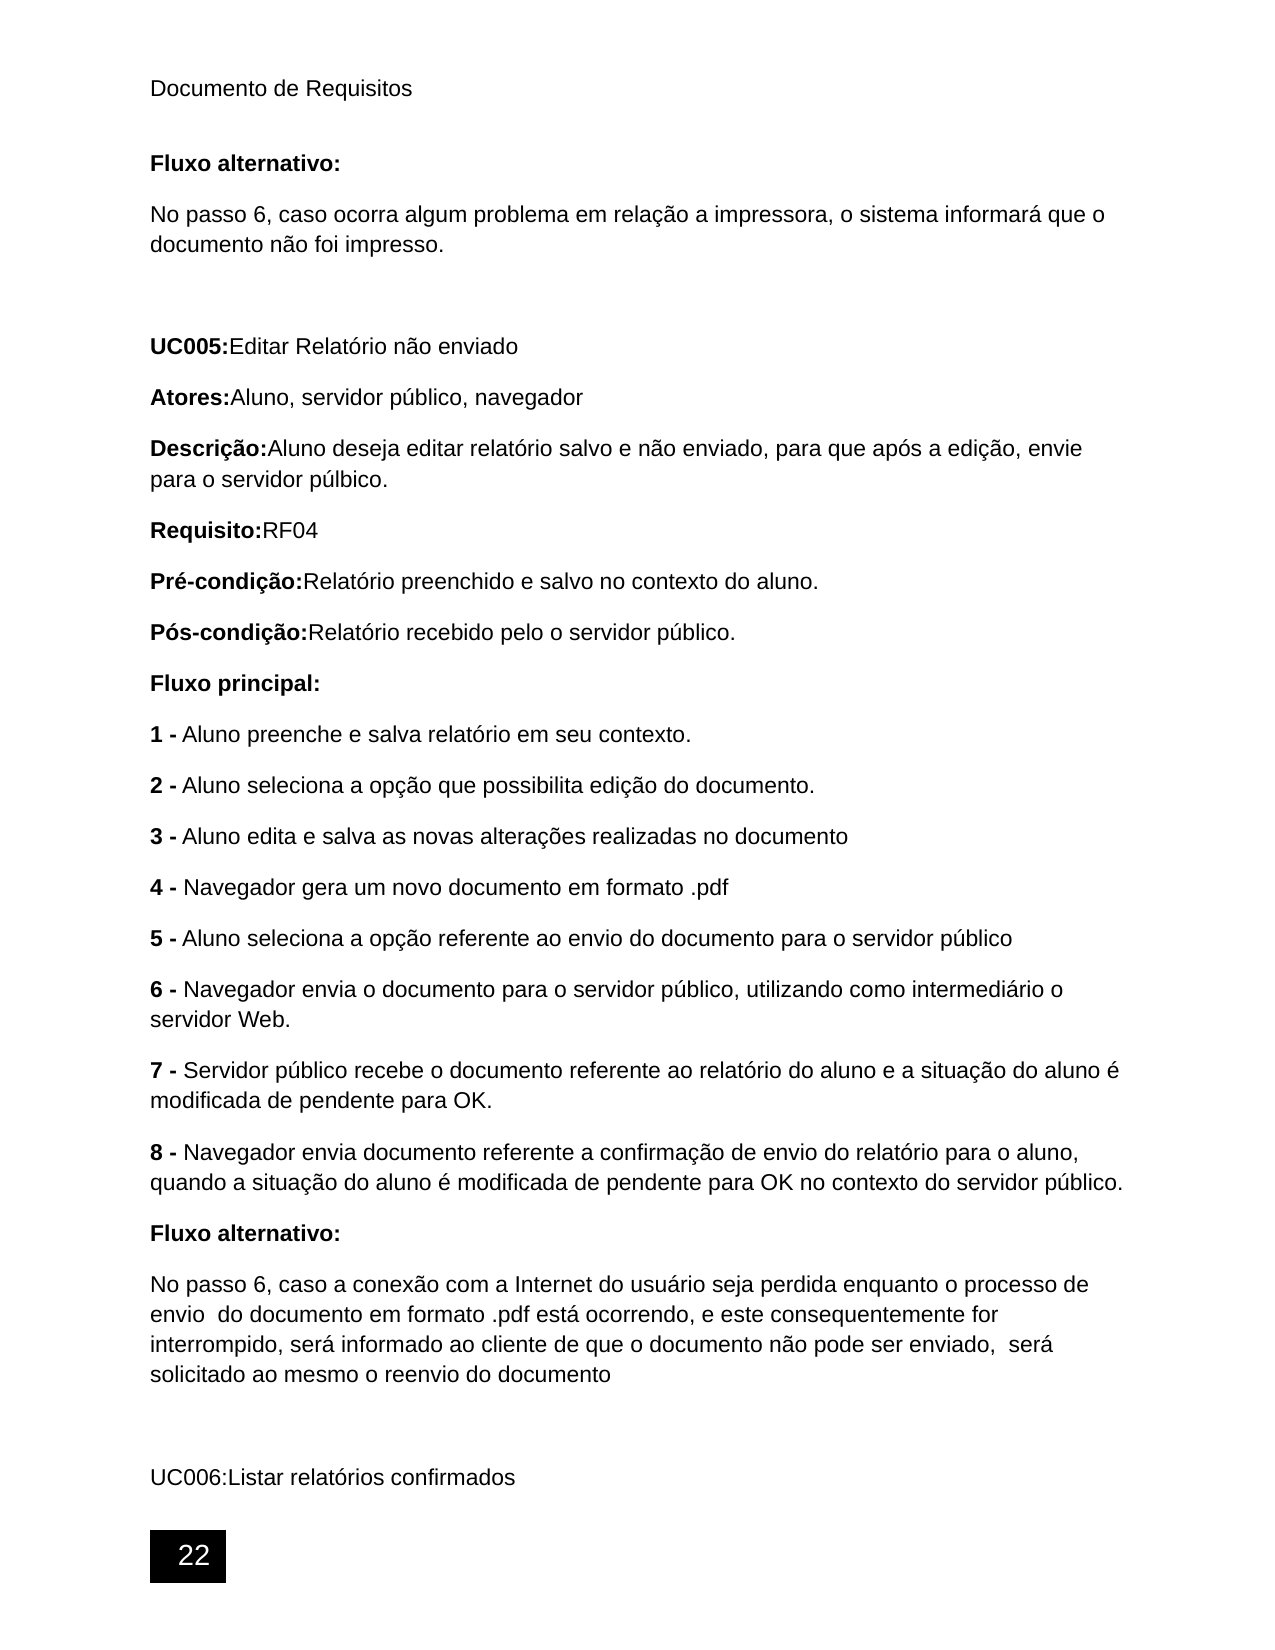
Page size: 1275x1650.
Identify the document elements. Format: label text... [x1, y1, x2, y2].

text Fluxo alternativo: [150, 150, 1125, 176]
text Descrição:Aluno deseja editar relatório salvo e não enviado, para que após a edição, envie para o servidor púlbico. [150, 435, 1125, 492]
text 1 - Aluno preenche e salva relatório em seu contexto. [150, 721, 1125, 747]
text 2 - Aluno seleciona a opção que possibilita edição do documento. [150, 772, 1125, 798]
text Pré-condição:Relatório preenchido e salvo no contexto do aluno. [150, 568, 1125, 594]
text 5 - Aluno seleciona a opção referente ao envio do documento para o servidor público [150, 925, 1125, 951]
text UC005:Editar Relatório não enviado [150, 333, 1125, 360]
text UC006:Listar relatórios confirmados [150, 1463, 1125, 1490]
text 4 - Navegador gera um novo documento em formato .pdf [150, 874, 1125, 900]
text Fluxo alternativo: [150, 1220, 1125, 1246]
text 7 - Servidor público recebe o documento referente ao relatório do aluno e a situação do aluno é modificada de pendente para OK. [150, 1057, 1125, 1114]
text Pós-condição:Relatório recebido pelo o servidor público. [150, 619, 1125, 645]
text Requisito:RF04 [150, 517, 1125, 543]
text Atores:Aluno, servidor público, navegador [150, 384, 1125, 411]
text 3 - Aluno edita e salva as novas alterações realizadas no documento [150, 823, 1125, 849]
text No passo 6, caso a conexão com a Internet do usuário seja perdida enquanto o processo de envio do documento em formato .pdf está ocorrendo, e este consequentemente for interrompido, será informado ao cliente de que o documento não pode ser enviado, será solicitado ao mesmo o reenvio do documento [150, 1271, 1125, 1388]
text No passo 6, caso ocorra algum problema em relação a impressora, o sistema informará que o documento não foi impresso. [150, 201, 1125, 258]
text Fluxo principal: [150, 670, 1125, 696]
text 6 - Navegador envia o documento para o servidor público, utilizando como intermediário o servidor Web. [150, 976, 1125, 1033]
text 8 - Navegador envia documento referente a confirmação de envio do relatório para o aluno, quando a situação do aluno é modificada de pendente para OK no contexto do servidor público. [150, 1138, 1125, 1195]
